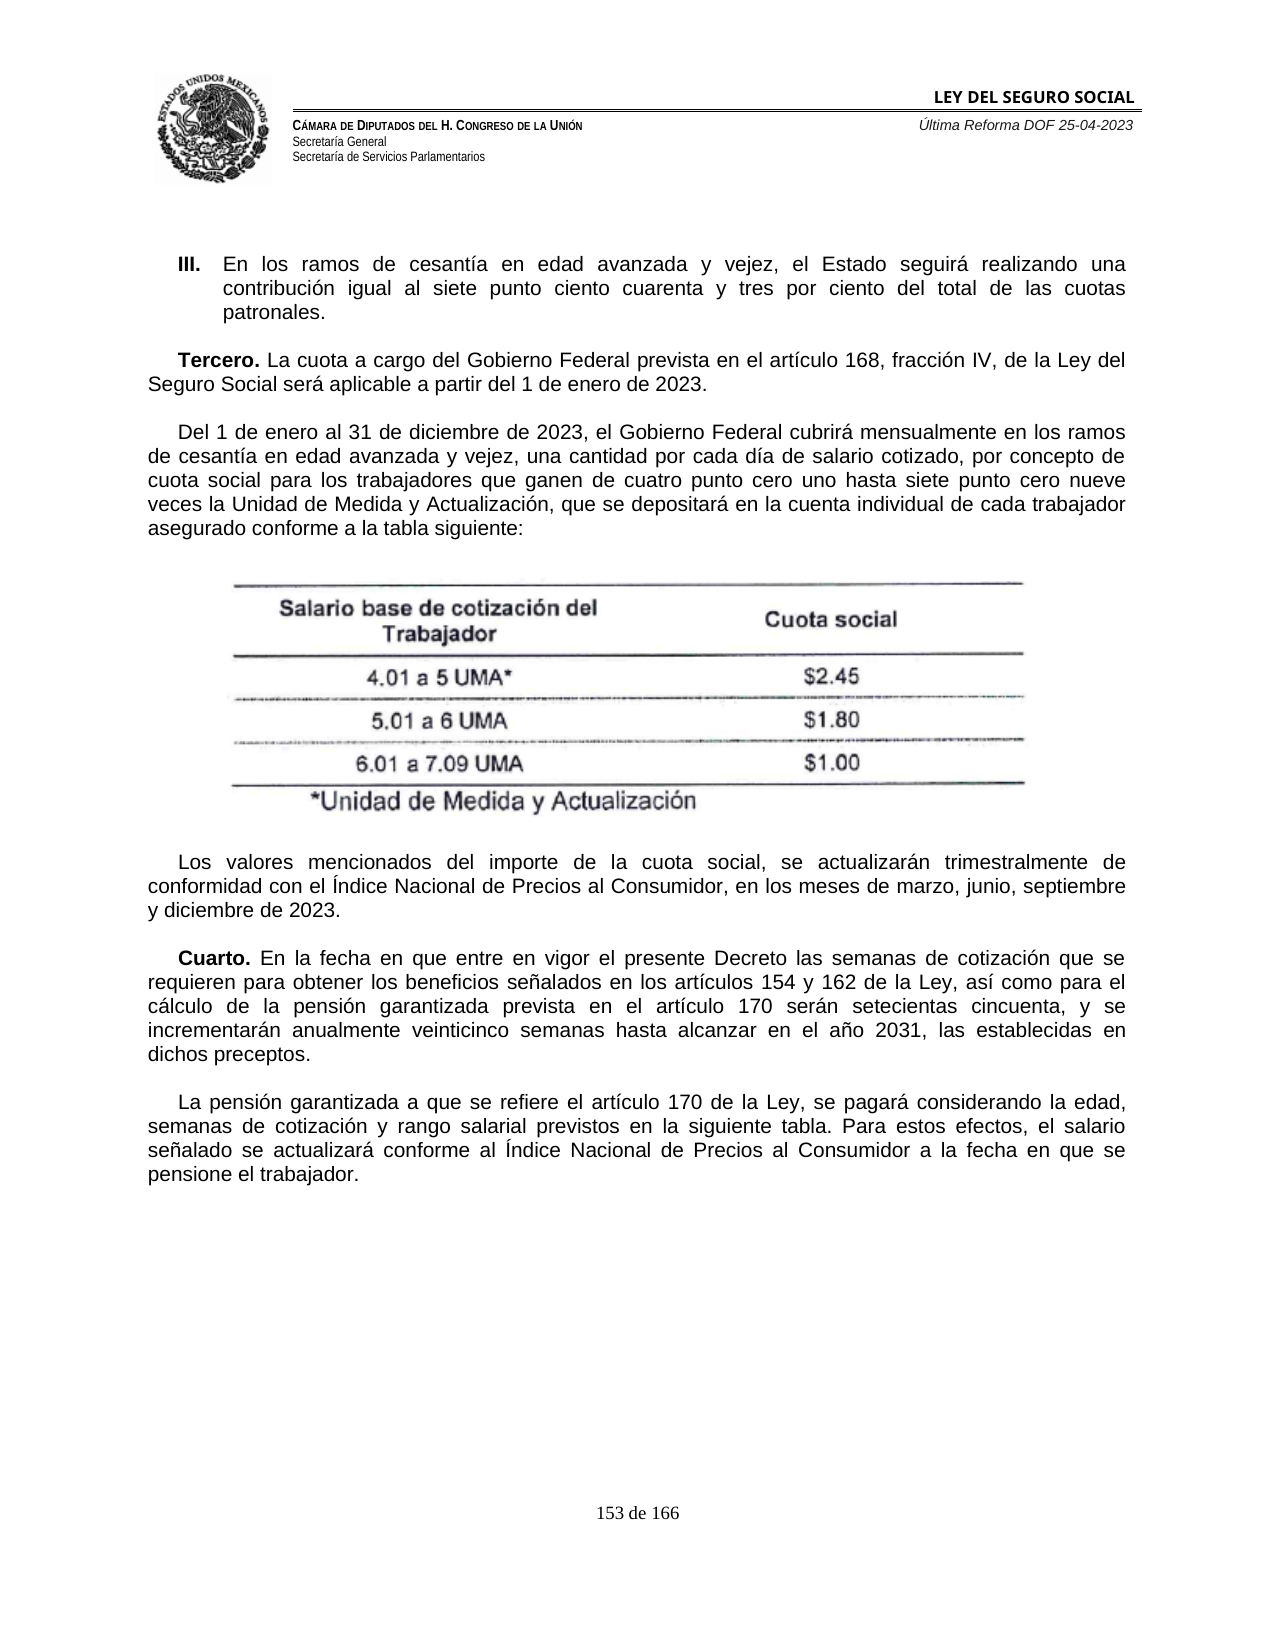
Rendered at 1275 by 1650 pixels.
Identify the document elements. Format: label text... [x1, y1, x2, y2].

text III. En los ramos de cesantía en edad avanzada y vejez, el Estado seguirá realizando una contribución igual al siete punto ciento cuarenta y tres por ciento del total de las cuotas patronales. [178, 252, 1127, 324]
text La pensión garantizada a que se refiere el artículo 170 de la Ley, se pagará considerando la edad, semanas de cotización y rango salarial previstos en la siguiente tabla. Para estos efectos, el salario señalado se actualizará conforme al Índice Nacional de Precios al Consumidor a la fecha en que se pensione el trabajador. [148, 1089, 1127, 1185]
text Del 1 de enero al 31 de diciembre de 2023, el Gobierno Federal cubrirá mensualmente en los ramos de cesantía en edad avanzada y vejez, una cantidad por cada día de salario cotizado, por concepto de cuota social para los trabajadores que ganen de cuatro punto cero uno hasta siete punto cero nueve veces la Unidad de Medida y Actualización, que se depositará en la cuenta individual de cada trabajador asegurado conforme a la tabla siguiente: [148, 420, 1127, 539]
text Tercero. La cuota a cargo del Gobierno Federal prevista en el artículo 168, fracción IV, de la Ley del Seguro Social será aplicable a partir del 1 de enero de 2023. [148, 348, 1127, 396]
text Cuarto. En la fecha en que entre en vigor el presente Decreto las semanas de cotización que se requieren para obtener los beneficios señalados en los artículos 154 y 162 de la Ley, así como para el cálculo de la pensión garantizada prevista en el artículo 170 serán setecientas cincuenta, y se incrementarán anualmente veinticinco semanas hasta alcanzar en el año 2031, las establecidas en dichos preceptos. [148, 946, 1127, 1066]
text Los valores mencionados del importe de la cuota social, se actualizarán trimestralmente de conformidad con el Índice Nacional de Precios al Consumidor, en los meses de marzo, junio, septiembre y diciembre de 2023. [148, 850, 1127, 922]
